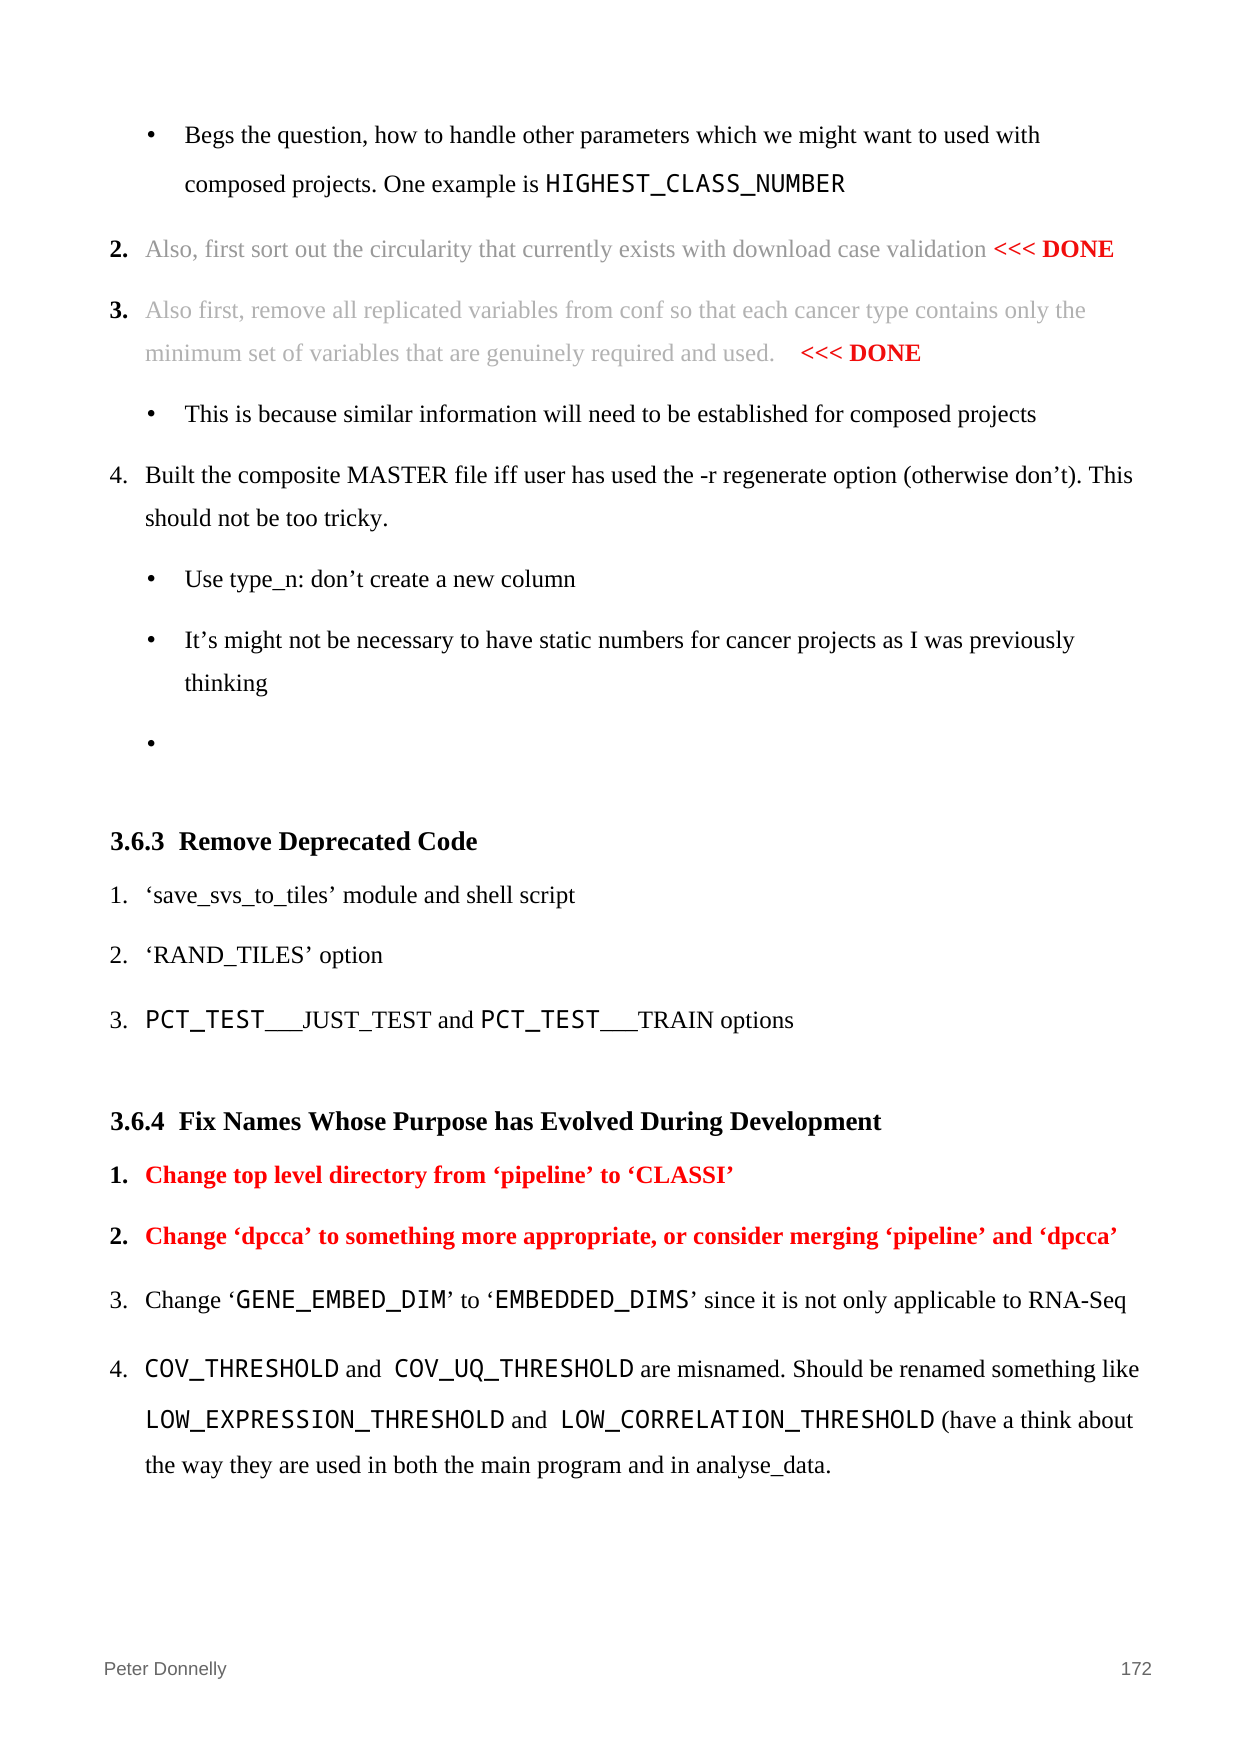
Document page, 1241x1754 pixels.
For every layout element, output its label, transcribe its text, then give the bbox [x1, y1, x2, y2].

list Also first, remove all replicated variables from conf so that each cancer type contains only the minimum set of variables that are genuinely required and used. <<< DONE [109, 295, 1146, 367]
list This is because similar information will need to be established for composed projects [147, 399, 1146, 428]
list It’s might not be necessary to have static numbers for cancer projects as I was previously thinking [147, 625, 1146, 697]
subtitle Remove Deprecated Code [103, 825, 1146, 856]
list Begs the question, how to handle other parameters which we might want to used with composed projects. One example is HIGHEST_CLASS_NUMBER [147, 120, 1146, 199]
list Change top level directory from ‘pipeline’ to ‘CLASSI’ [109, 1160, 1146, 1189]
list Change ‘dpcca’ to something more appropriate, or consider merging ‘pipeline’ and ‘dpcca’ [109, 1221, 1146, 1250]
list COV_THRESHOLD and COV_UQ_THRESHOLD are misnamed. Should be renamed something like LOW_EXPRESSION_THRESHOLD and LOW_CORRELATION_THRESHOLD (have a think about the way they are used in both the main program and in analyse_data. [109, 1351, 1146, 1479]
list Also, first sort out the circularity that currently exists with download case validation <<< DONE [109, 234, 1146, 263]
subtitle Fix Names Whose Purpose has Evolved During Development [103, 1106, 1146, 1137]
list ‘RAND_TILES’ option [109, 941, 1146, 969]
list PCT_TEST___JUST_TEST and PCT_TEST___TRAIN options [109, 1001, 1146, 1035]
list Built the composite MASTER file iff user has used the -r regenerate option (otherwise don’t). This should not be too tricky. [109, 460, 1146, 532]
list ‘save_svs_to_tiles’ module and shell script [109, 880, 1146, 908]
list Use type_n: don’t create a new column [147, 564, 1146, 593]
list Change ‘GENE_EMBED_DIM’ to ‘EMBEDDED_DIMS’ since it is not only applicable to RNA-Seq [109, 1282, 1146, 1316]
